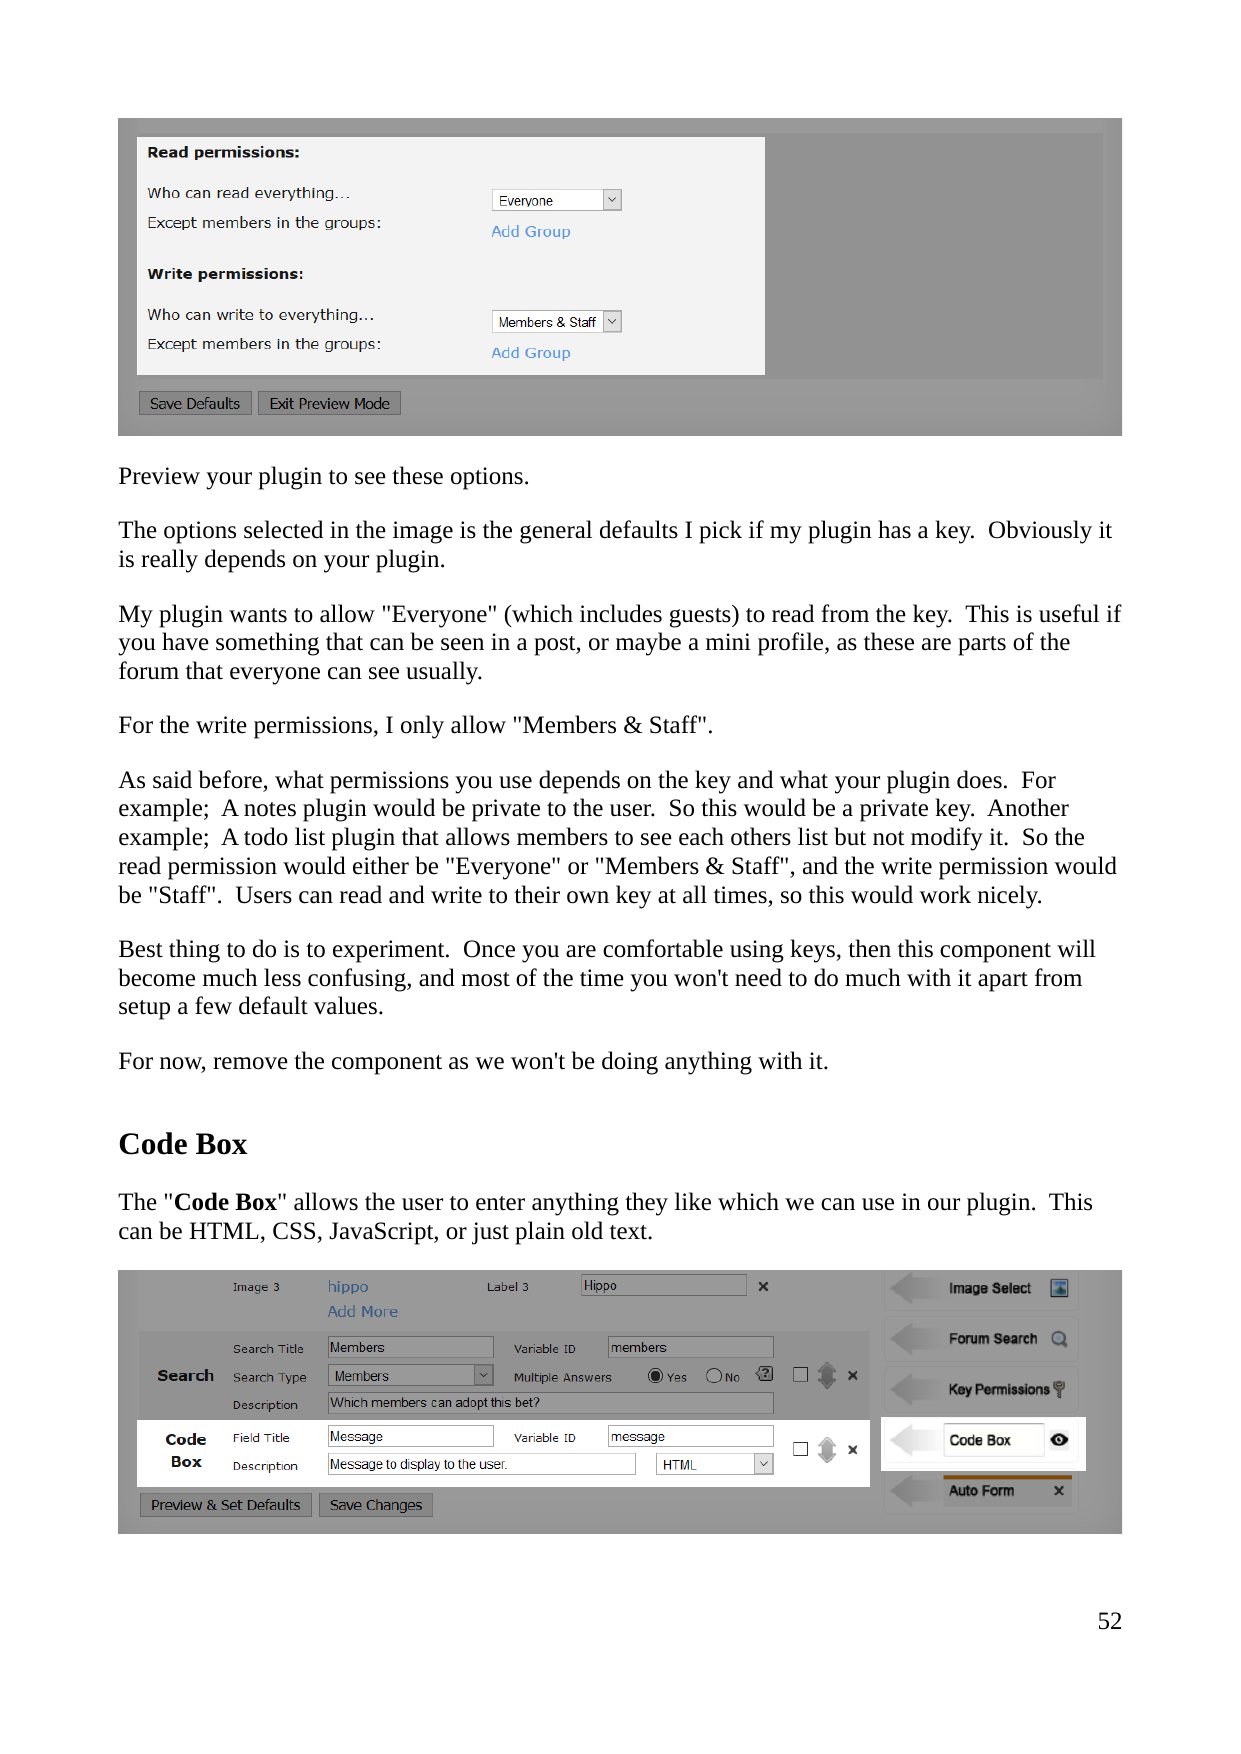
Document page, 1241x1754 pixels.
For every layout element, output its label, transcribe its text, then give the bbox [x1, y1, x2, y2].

text The "Code Box" allows the user to enter anything they like which we can use in our plugin. This can be HTML, CSS, JavaScript, or just plain old text. [118, 1187, 1122, 1244]
text The options selected in the image is the general defaults I pick if my plugin has a key. Obviously it is really depends on your plugin. [118, 516, 1122, 573]
text For now, remove the component as we won't be doing anything with it. [118, 1046, 1122, 1074]
picture [118, 1270, 1123, 1534]
text Preview your plugin to see these options. [118, 461, 1122, 490]
text As said before, what permissions you use depends on the key and what your plugin does. For example; A notes plugin would be private to the user. So this would be a private key. Another example; A todo list plugin that allows members to see each others list but not modify it. So the read permission would either be "Everyone" or "Members & Staff", and the write permission would be "Staff". Users can read and write to their own key at all times, so this would work nicely. [118, 765, 1122, 908]
text Code Box [118, 1126, 1122, 1161]
text For the write permissions, I only allow "Members & Staff". [118, 710, 1122, 739]
picture [118, 118, 1123, 436]
text My plugin wants to allow "Everyone" (which includes guests) to read from the key. This is useful if you have something that can be seen in a post, or maybe a mini profile, as these are parts of the forum that everyone can see usually. [118, 599, 1122, 685]
text Best thing to do is to experiment. Once you are comfortable using keys, then this component will become much less confusing, and most of the time you won't need to do much with it apart from setup a few default values. [118, 934, 1122, 1020]
